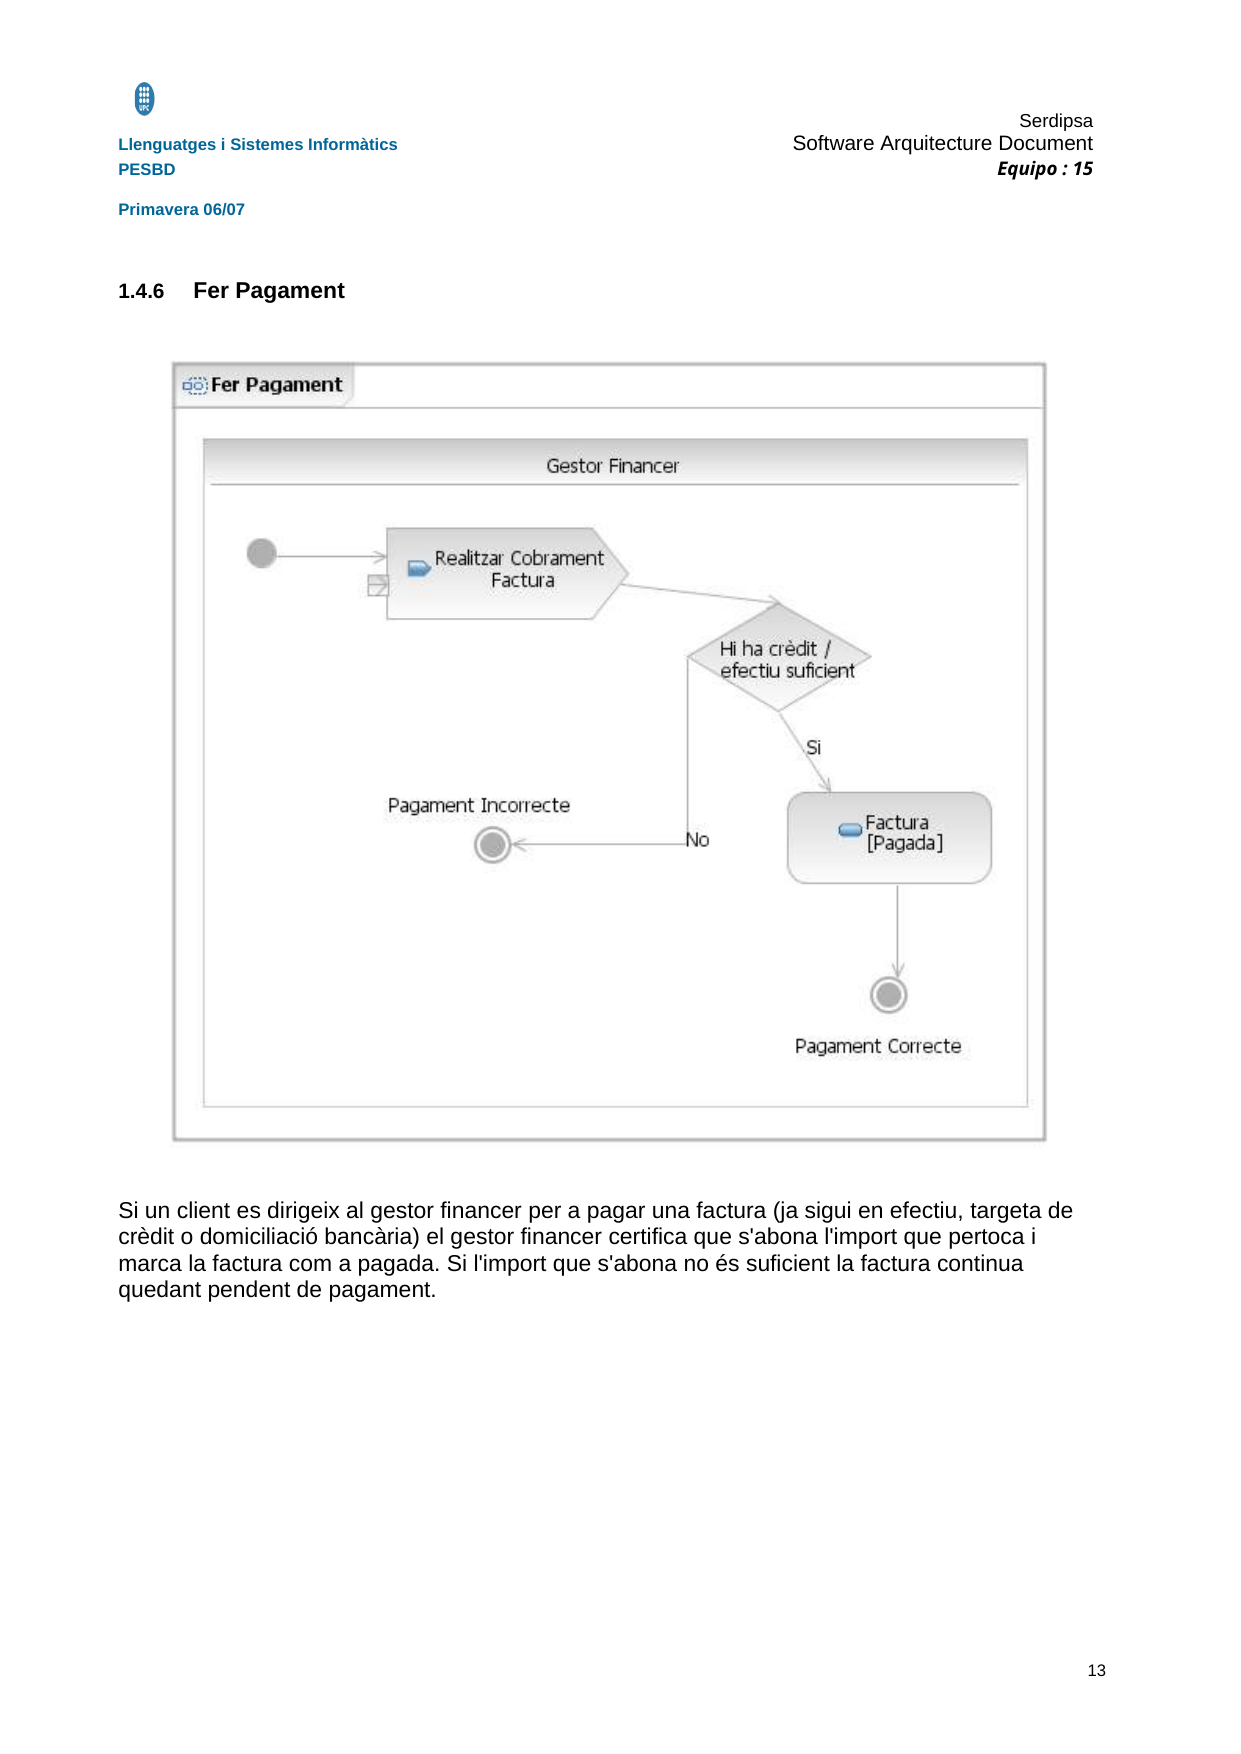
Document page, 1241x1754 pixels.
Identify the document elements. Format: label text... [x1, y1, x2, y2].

subtitle Fer Pagament [118, 277, 1106, 303]
text Si un client es dirigeix al gestor financer per a pagar una factura (ja sigui en efectiu, targeta de crèdit o domiciliació bancària) el gestor financer certifica que s'abona l'import que pertoca i marca la factura com a pagada. Si l'import que s'abona no és suficient la factura continua quedant pendent de pagament. [118, 1197, 1106, 1302]
picture [158, 348, 1065, 1158]
